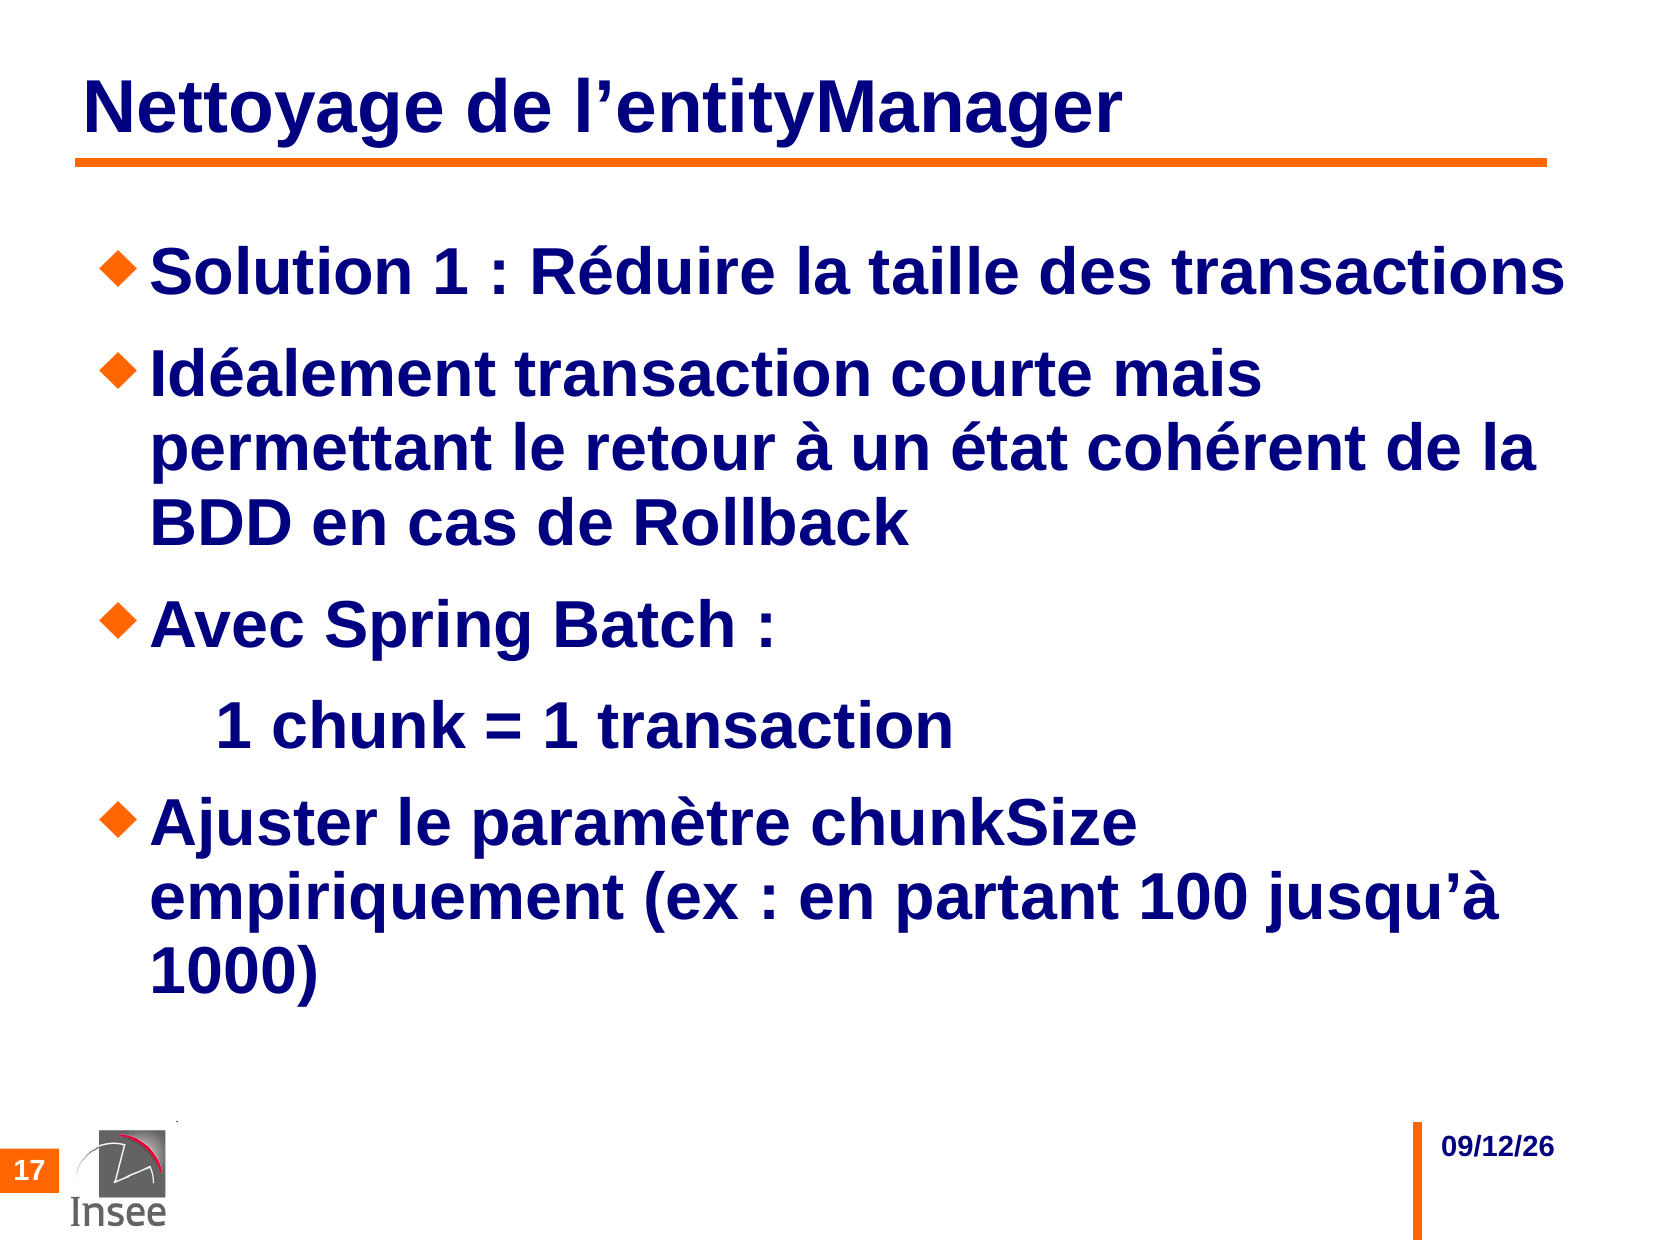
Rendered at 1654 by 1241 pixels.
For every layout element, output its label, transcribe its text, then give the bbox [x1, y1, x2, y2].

title Nettoyage de l’entityManager [82, 49, 1619, 163]
list Solution 1 : Réduire la taille des transactions Idéalement transaction courte mais permettant le retour à un état cohérent de la BDD en cas de Rollback Avec Spring Batch : 1 chunk = 1 transaction Ajuster le paramètre chunkSize empiriquement (ex : en partant 100 jusqu’à 1000) [82, 136, 1571, 1087]
picture [62, 1121, 178, 1241]
